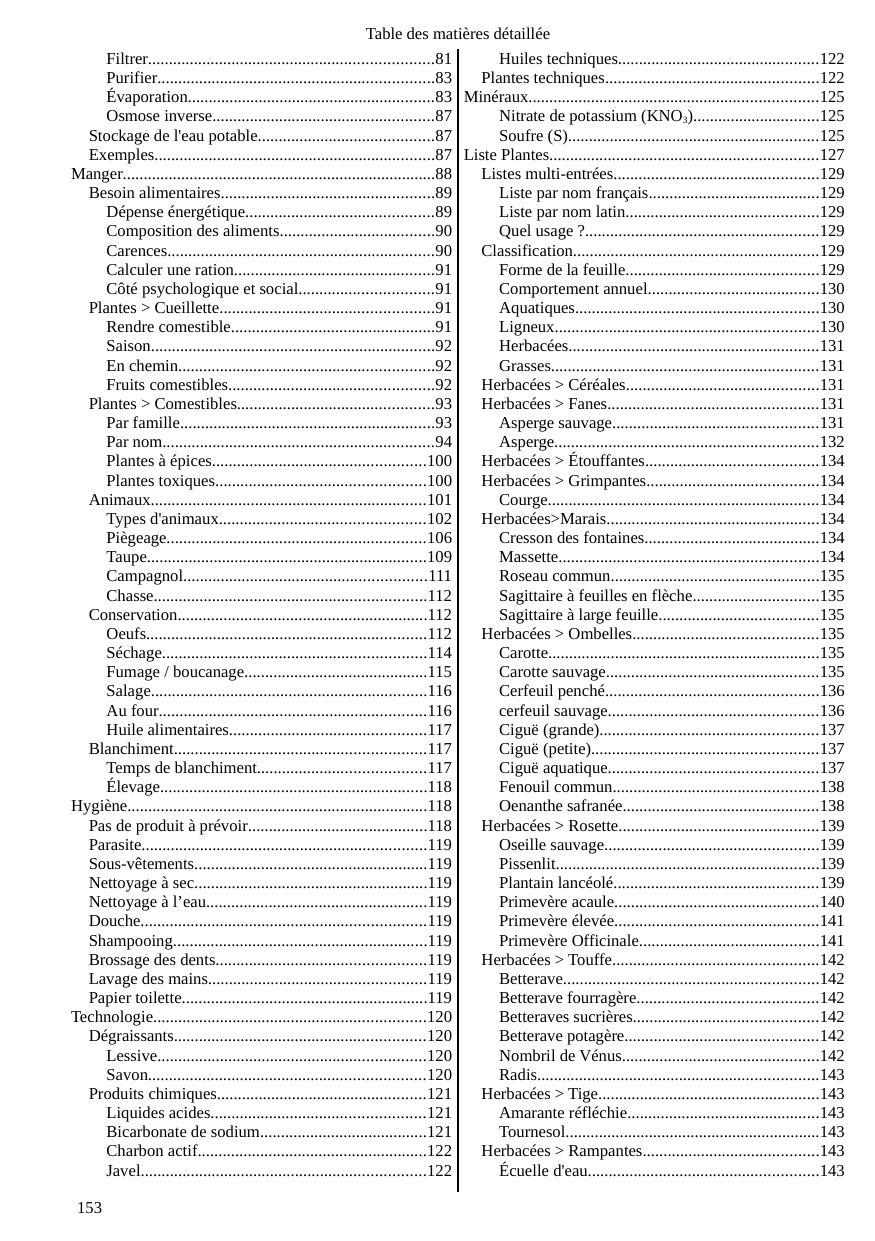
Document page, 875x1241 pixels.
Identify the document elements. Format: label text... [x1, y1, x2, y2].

text Temps de blanchiment 117 [106, 758, 452, 777]
text Purifier 83 [106, 68, 452, 87]
text Herbacées 131 [499, 336, 844, 355]
text cerfeuil sauvage 136 [499, 700, 844, 719]
text Savon 120 [106, 1064, 452, 1084]
text Stockage de l'eau potable 87 [88, 125, 452, 144]
text Taupe 109 [106, 547, 452, 566]
text Liste par nom français 129 [499, 183, 844, 202]
text Betterave potagère 142 [499, 1026, 844, 1045]
text Composition des aliments 90 [106, 221, 452, 240]
text Huile alimentaires 117 [106, 719, 452, 739]
text Lavage des mains 119 [88, 969, 452, 988]
text Nettoyage à sec 119 [88, 873, 452, 892]
text Herbacées > Céréales 131 [481, 374, 844, 394]
text Écuelle d'eau 143 [499, 1160, 844, 1179]
text Manger 88 [71, 164, 452, 183]
text Besoin alimentaires 89 [88, 183, 452, 202]
text Primevère élevée 141 [499, 911, 844, 930]
text Lessive 120 [106, 1045, 452, 1064]
text Conservation 112 [88, 604, 452, 624]
text Bicarbonate de sodium 121 [106, 1122, 452, 1141]
text Javel 122 [106, 1160, 452, 1179]
text Liste Plantes 127 [463, 144, 844, 164]
text Technologie 120 [71, 1007, 452, 1026]
text Huiles techniques 122 [499, 49, 844, 68]
text Osmose inverse 87 [106, 106, 452, 125]
text Amarante réfléchie 143 [499, 1103, 844, 1122]
text Betterave 142 [499, 969, 844, 988]
text Quel usage ? 129 [499, 221, 844, 240]
text Fumage / boucanage 115 [106, 662, 452, 681]
text Sagittaire à large feuille 135 [499, 604, 844, 624]
text Chasse 112 [106, 585, 452, 604]
text Primevère Officinale 141 [499, 930, 844, 949]
text Herbacées > Fanes 131 [481, 394, 844, 413]
text Courge 134 [499, 489, 844, 509]
text Listes multi-entrées 129 [481, 164, 844, 183]
text Hygiène 118 [71, 796, 452, 815]
text Herbacées > Rosette 139 [481, 815, 844, 834]
text Dépense énergétique 89 [106, 202, 452, 221]
text Plantain lancéolé 139 [499, 873, 844, 892]
text Sagittaire à feuilles en flèche 135 [499, 585, 844, 604]
text Grasses 131 [499, 355, 844, 374]
text Herbacées>Marais 134 [481, 509, 844, 528]
text Herbacées > Grimpantes 134 [481, 470, 844, 489]
text Pas de produit à prévoir 118 [88, 815, 452, 834]
text Côté psychologique et social 91 [106, 279, 452, 298]
text Filtrer 81 [106, 49, 452, 68]
text Au four 116 [106, 700, 452, 719]
text Parasite 119 [88, 834, 452, 854]
text Charbon actif 122 [106, 1141, 452, 1160]
text Herbacées > Étouffantes 134 [481, 451, 844, 470]
text Oeufs 112 [106, 624, 452, 643]
text Douche 119 [88, 911, 452, 930]
text Herbacées > Tige 143 [481, 1084, 844, 1103]
text Par famille 93 [106, 413, 452, 432]
text Herbacées > Rampantes 143 [481, 1141, 844, 1160]
text Produits chimiques 121 [88, 1084, 452, 1103]
text Calculer une ration 91 [106, 259, 452, 279]
text Campagnol 111 [106, 566, 452, 585]
text Oenanthe safranée 138 [499, 796, 844, 815]
text Nitrate de potassium (KNO3) 125 [499, 106, 844, 125]
text Plantes toxiques 100 [106, 470, 452, 489]
text Soufre (S) 125 [499, 125, 844, 144]
text Piègeage 106 [106, 528, 452, 547]
text Primevère acaule 140 [499, 892, 844, 911]
text Herbacées > Ombelles 135 [481, 624, 844, 643]
text Ciguë (petite) 137 [499, 739, 844, 758]
text Cerfeuil penché 136 [499, 681, 844, 700]
text Liste par nom latin 129 [499, 202, 844, 221]
text Nombril de Vénus 142 [499, 1045, 844, 1064]
text Ciguë aquatique 137 [499, 758, 844, 777]
text Blanchiment 117 [88, 739, 452, 758]
text Herbacées > Touffe 142 [481, 949, 844, 969]
text Pissenlit 139 [499, 854, 844, 873]
text Forme de la feuille 129 [499, 259, 844, 279]
text Saison 92 [106, 336, 452, 355]
text Betteraves sucrières 142 [499, 1007, 844, 1026]
text Comportement annuel 130 [499, 279, 844, 298]
text Asperge 132 [499, 432, 844, 451]
text Évaporation 83 [106, 87, 452, 106]
text Plantes > Comestibles 93 [88, 394, 452, 413]
text Carotte 135 [499, 643, 844, 662]
text Fruits comestibles 92 [106, 374, 452, 394]
text Liquides acides 121 [106, 1103, 452, 1122]
text Cresson des fontaines 134 [499, 528, 844, 547]
text Shampooing 119 [88, 930, 452, 949]
text Rendre comestible 91 [106, 317, 452, 336]
text Plantes techniques 122 [481, 68, 844, 87]
text Fenouil commun 138 [499, 777, 844, 796]
text Papier toilette 119 [88, 988, 452, 1007]
text Types d'animaux 102 [106, 509, 452, 528]
text Betterave fourragère 142 [499, 988, 844, 1007]
text Ciguë (grande) 137 [499, 719, 844, 739]
text Asperge sauvage 131 [499, 413, 844, 432]
text Aquatiques 130 [499, 298, 844, 317]
text Ligneux 130 [499, 317, 844, 336]
text Séchage 114 [106, 643, 452, 662]
text Carotte sauvage 135 [499, 662, 844, 681]
text Carences 90 [106, 240, 452, 259]
text Animaux 101 [88, 489, 452, 509]
text Plantes à épices 100 [106, 451, 452, 470]
text Salage 116 [106, 681, 452, 700]
text Minéraux 125 [463, 87, 844, 106]
text Roseau commun 135 [499, 566, 844, 585]
text Exemples 87 [88, 144, 452, 164]
text En chemin 92 [106, 355, 452, 374]
text Massette 134 [499, 547, 844, 566]
text Dégraissants 120 [88, 1026, 452, 1045]
text Radis 143 [499, 1064, 844, 1084]
text Classification 129 [481, 240, 844, 259]
text Par nom 94 [106, 432, 452, 451]
text Brossage des dents 119 [88, 949, 452, 969]
text Nettoyage à l’eau 119 [88, 892, 452, 911]
text Oseille sauvage 139 [499, 834, 844, 854]
text Plantes > Cueillette 91 [88, 298, 452, 317]
text Tournesol 143 [499, 1122, 844, 1141]
text Sous-vêtements 119 [88, 854, 452, 873]
text Élevage 118 [106, 777, 452, 796]
